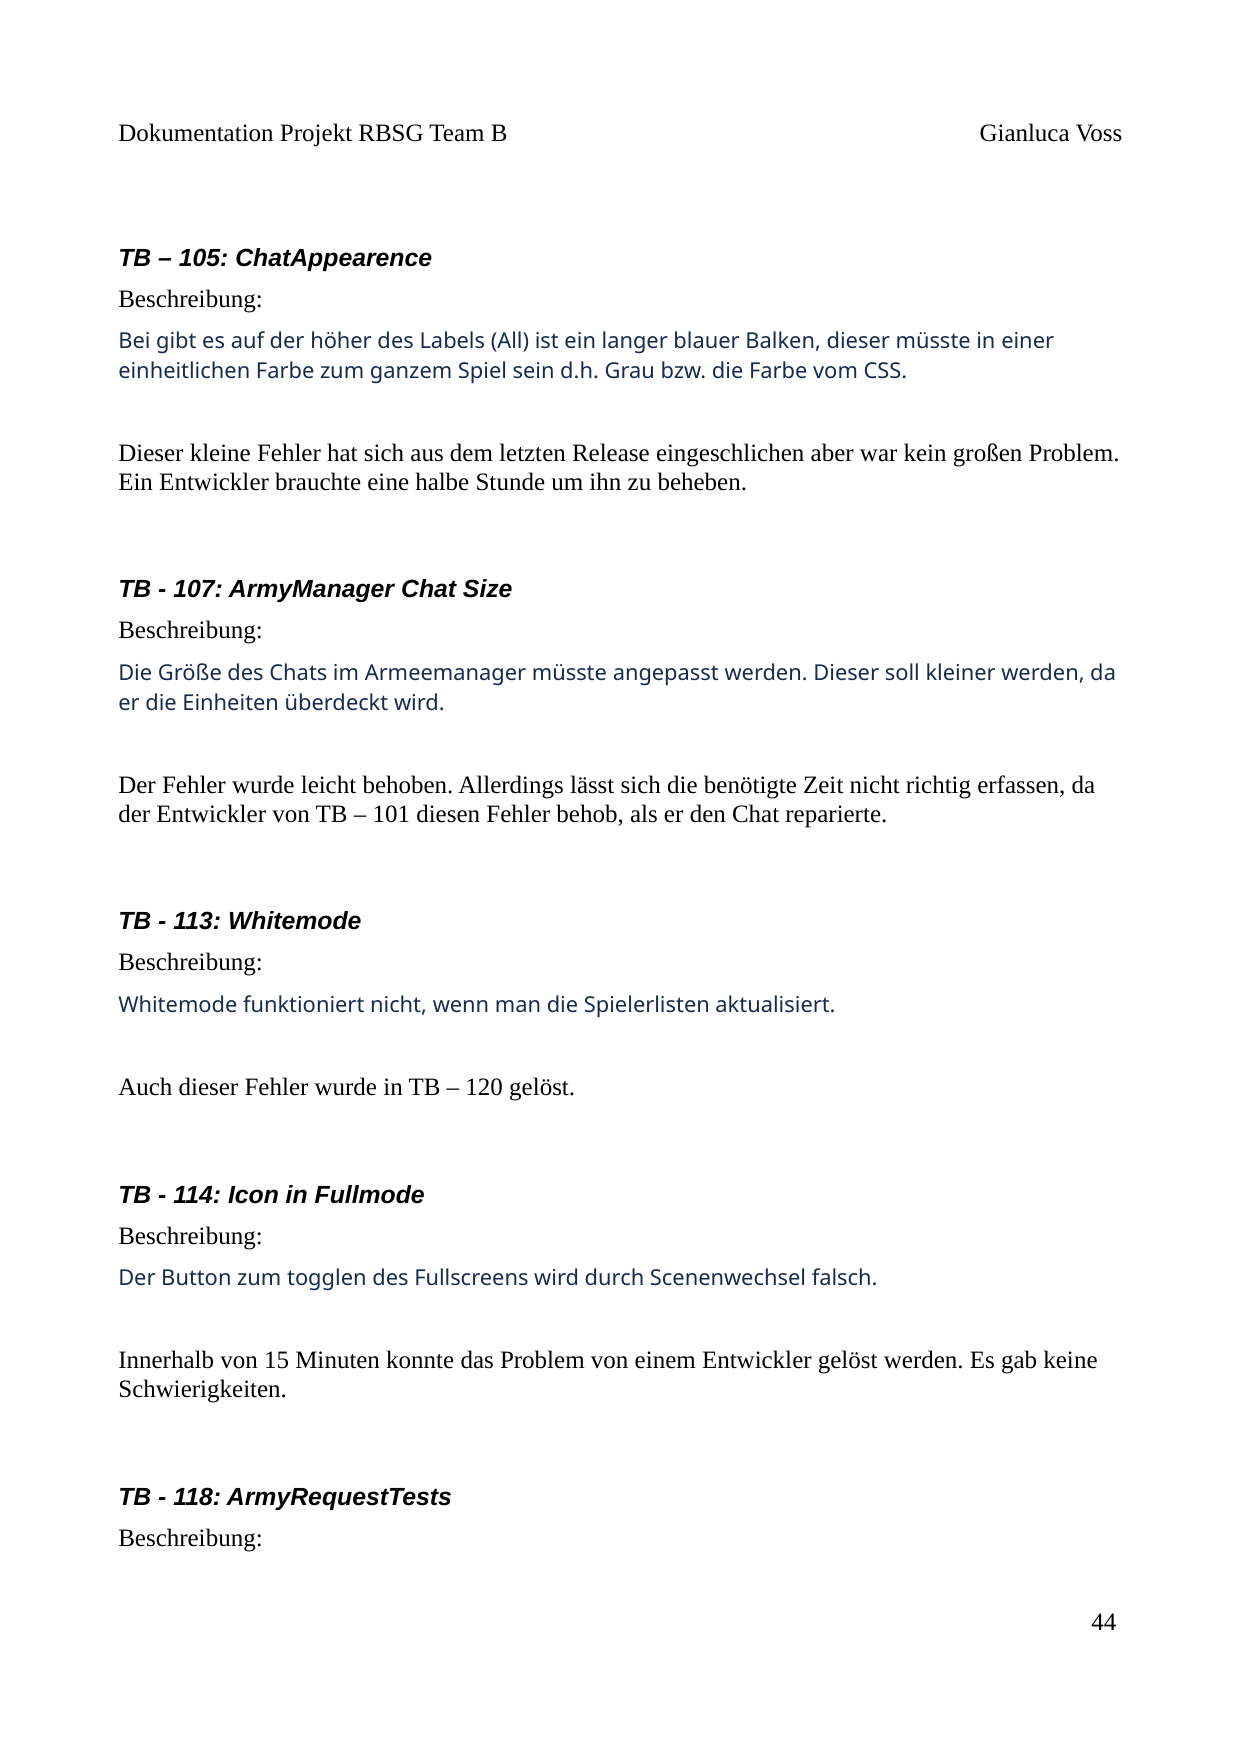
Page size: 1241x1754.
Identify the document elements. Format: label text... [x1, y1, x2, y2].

text Auch dieser Fehler wurde in TB – 120 gelöst. [118, 1072, 1122, 1101]
text Beschreibung: [118, 616, 1122, 644]
text Dieser kleine Fehler hat sich aus dem letzten Release eingeschlichen aber war kein großen Problem. Ein Entwickler brauchte eine halbe Stunde um ihn zu beheben. [118, 438, 1122, 496]
text Die Größe des Chats im Armeemanager müsste angepasst werden. Dieser soll kleiner werden, da er die Einheiten überdeckt wird. [118, 657, 1122, 716]
text Der Fehler wurde leicht behoben. Allerdings lässt sich die benötigte Zeit nicht richtig erfassen, da der Entwickler von TB – 101 diesen Fehler behob, als er den Chat reparierte. [118, 770, 1122, 828]
text Whitemode funktioniert nicht, wenn man die Spielerlisten aktualisiert. [118, 989, 1122, 1018]
subtitle TB - 118: ArmyRequestTests [118, 1482, 1122, 1510]
text Beschreibung: [118, 284, 1122, 312]
text Beschreibung: [118, 1523, 1122, 1552]
text Bei gibt es auf der höher des Labels (All) ist ein langer blauer Balken, dieser müsste in einer einheitlichen Farbe zum ganzem Spiel sein d.h. Grau bzw. die Farbe vom CSS. [118, 325, 1122, 384]
subtitle TB – 105: ChatAppearence [118, 243, 1122, 271]
subtitle TB - 113: Whitemode [118, 906, 1122, 935]
subtitle TB - 114: Icon in Fullmode [118, 1180, 1122, 1208]
text Beschreibung: [118, 1221, 1122, 1249]
text Innerhalb von 15 Minuten konnte das Problem von einem Entwickler gelöst werden. Es gab keine Schwierigkeiten. [118, 1346, 1122, 1403]
text Der Button zum togglen des Fullscreens wird durch Scenenwechsel falsch. [118, 1262, 1122, 1292]
subtitle TB - 107: ArmyManager Chat Size [118, 574, 1122, 603]
text Beschreibung: [118, 947, 1122, 976]
